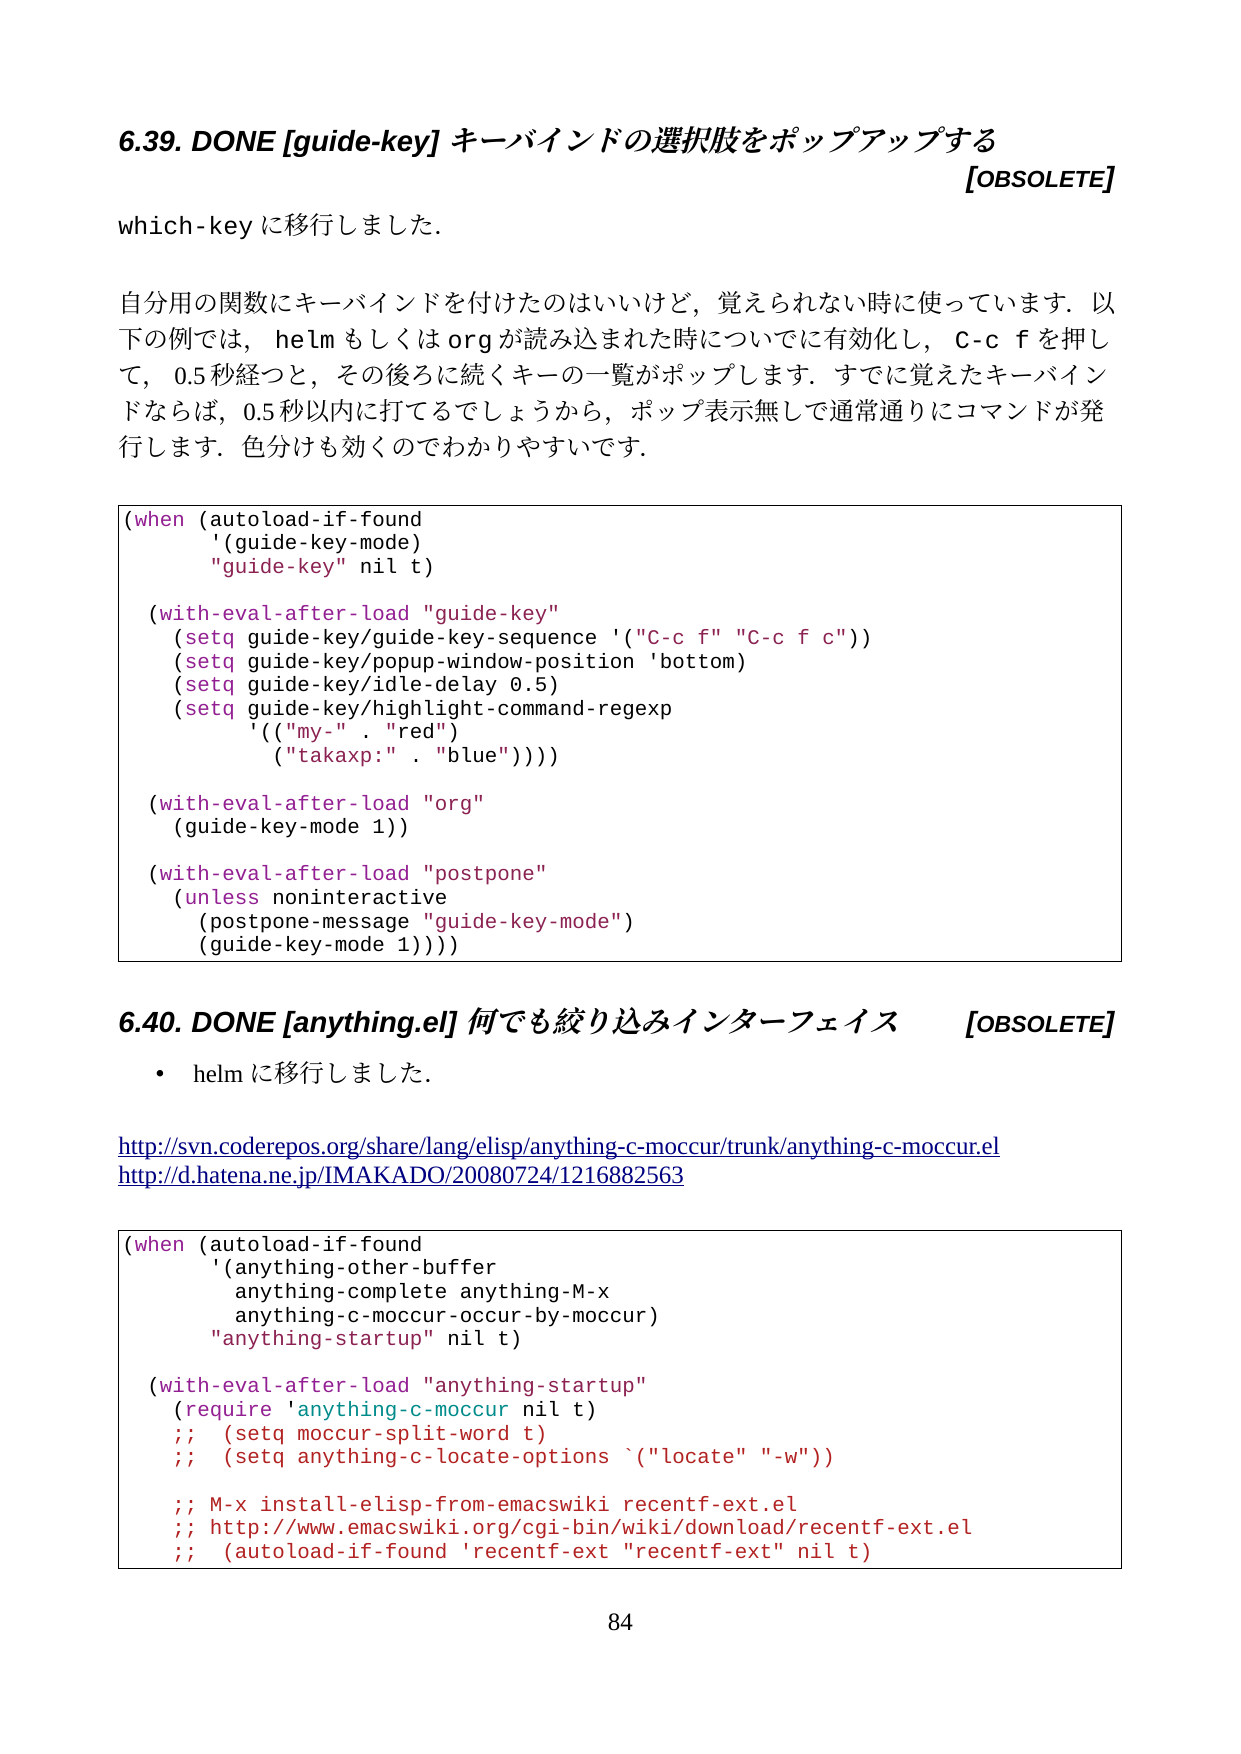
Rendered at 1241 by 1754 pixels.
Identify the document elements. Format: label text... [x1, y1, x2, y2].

text (unless noninteractive [119, 883, 1121, 907]
text (with-eval-after-load "guide-key" [119, 599, 1121, 623]
text ;; (setq anything-c-locate-options `("locate" "-w")) [119, 1442, 1121, 1466]
text "anything-startup" nil t) [119, 1324, 1121, 1348]
text (setq guide-key/highlight-command-regexp [119, 694, 1121, 718]
text "guide-key" nil t) [119, 552, 1121, 576]
list helm に移行しました． [156, 1054, 1122, 1118]
text (setq guide-key/popup-window-position 'bottom) [119, 647, 1121, 670]
text anything-complete anything-M-x [119, 1277, 1121, 1301]
text (guide-key-mode 1)) [119, 812, 1121, 836]
text ("takaxp:" . "blue")))) [119, 741, 1121, 765]
text (with-eval-after-load "postpone" [119, 859, 1121, 883]
subtitle DONE [anything.el] 何でも絞り込みインターフェイス [obsolete] [118, 999, 1122, 1041]
text http://svn.coderepos.org/share/lang/elisp/anything-c-moccur/trunk/anything-c-moccur.el http://d.hatena.ne.jp/IMAKADO/20080724/1216882563 [118, 1131, 1122, 1217]
text which-key に移行しました． [118, 206, 1122, 271]
text (setq guide-key/idle-delay 0.5) [119, 670, 1121, 694]
text (with-eval-after-load "anything-startup" [119, 1372, 1121, 1395]
text 自分用の関数にキーバインドを付けたのはいいけど，覚えられない時に使っています．以下の例では， helm もしくは org が読み込まれた時についでに有効化し， C-c f を押して， 0.5秒経つと，その後ろに続くキーの一覧がポップします．すでに覚えたキーバインドならば，0.5秒以内に打てるでしょうから，ポップ表示無しで通常通りにコマンドが発行します．色分けも効くのでわかりやすいです． [118, 283, 1122, 492]
text (setq guide-key/guide-key-sequence '("C-c f" "C-c f c")) [119, 623, 1121, 647]
text (postpone-message "guide-key-mode") [119, 907, 1121, 930]
text (require 'anything-c-moccur nil t) [119, 1395, 1121, 1419]
text ;; http://www.emacswiki.org/cgi-bin/wiki/download/recentf-ext.el [119, 1513, 1121, 1537]
text '(guide-key-mode) [119, 528, 1121, 552]
text ;; (setq moccur-split-word t) [119, 1419, 1121, 1442]
text (guide-key-mode 1)))) [119, 930, 1121, 961]
text '(("my-" . "red") [119, 718, 1121, 741]
text '(anything-other-buffer [119, 1253, 1121, 1277]
text (with-eval-after-load "org" [119, 788, 1121, 812]
text anything-c-moccur-occur-by-moccur) [119, 1301, 1121, 1324]
text ;; M-x install-elisp-from-emacswiki recentf-ext.el [119, 1490, 1121, 1513]
subtitle DONE [guide-key] キーバインドの選択肢をポップアップする [obsolete] [118, 118, 1122, 193]
text (when (autoload-if-found [119, 506, 1121, 528]
text ;; (autoload-if-found 'recentf-ext "recentf-ext" nil t) [119, 1537, 1121, 1568]
text (when (autoload-if-found [119, 1231, 1121, 1253]
